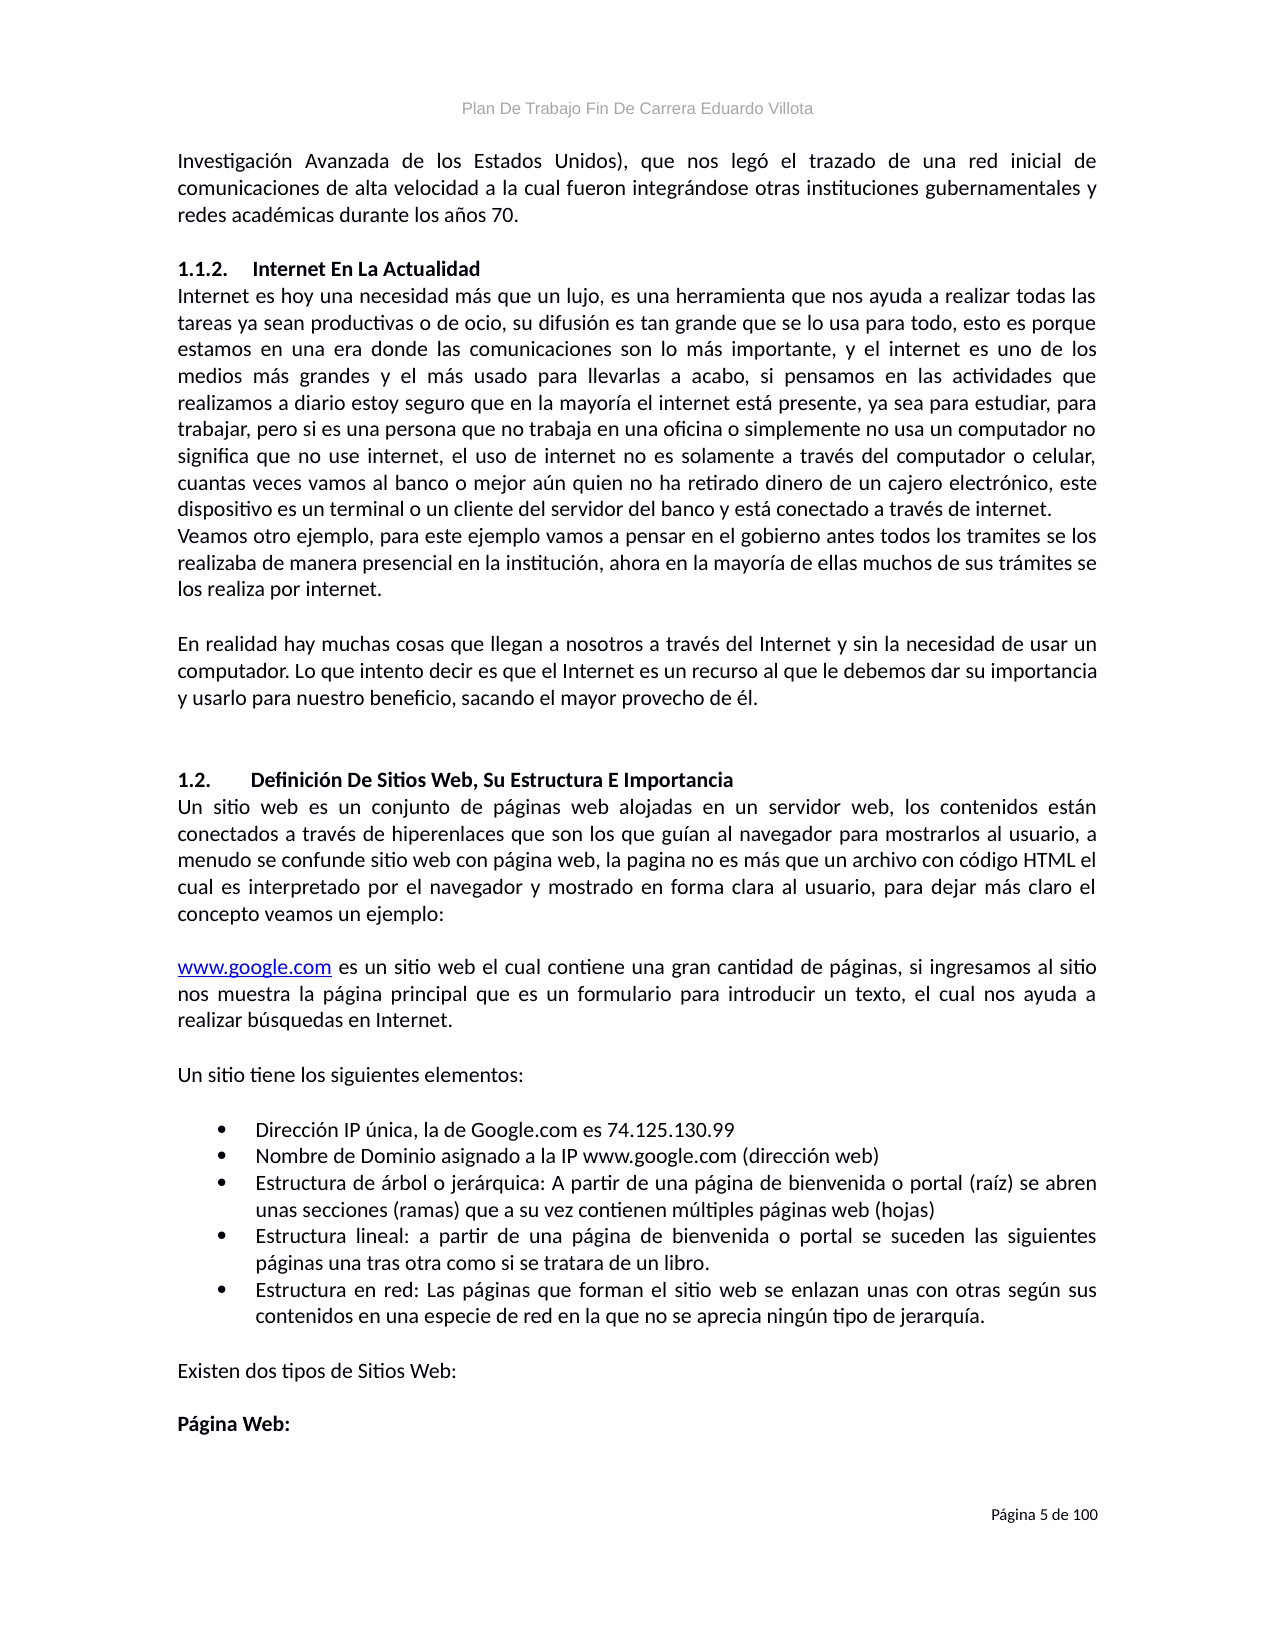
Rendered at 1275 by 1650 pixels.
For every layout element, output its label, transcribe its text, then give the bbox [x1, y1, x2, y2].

text Existen dos tipos de Sitios Web: [177, 1357, 1098, 1384]
text Un sitio web es un conjunto de páginas web alojadas en un servidor web, los contenidos están conectados a través de hiperenlaces que son los que guían al navegador para mostrarlos al usuario, a menudo se confunde sitio web con página web, la pagina no es más que un archivo con código HTML el cual es interpretado por el navegador y mostrado en forma clara al usuario, para dejar más claro el concepto veamos un ejemplo: [177, 793, 1098, 926]
text Página Web: [177, 1410, 1098, 1437]
text En realidad hay muchas cosas que llegan a nosotros a través del Internet y sin la necesidad de usar un computador. Lo que intento decir es que el Internet es un recurso al que le debemos dar su importancia y usarlo para nuestro beneficio, sacando el mayor provecho de él. [177, 630, 1098, 710]
list Estructura lineal: a partir de una página de bienvenida o portal se suceden las siguientes páginas una tras otra como si se tratara de un libro. [218, 1222, 1098, 1276]
text Investigación Avanzada de los Estados Unidos), que nos legó el trazado de una red inicial de comunicaciones de alta velocidad a la cual fueron integrándose otras instituciones gubernamentales y redes académicas durante los años 70. [177, 148, 1098, 228]
text Veamos otro ejemplo, para este ejemplo vamos a pensar en el gobierno antes todos los tramites se los realizaba de manera presencial en la institución, ahora en la mayoría de ellas muchos de sus trámites se los realiza por internet. [177, 522, 1098, 602]
list Estructura de árbol o jerárquica: A partir de una página de bienvenida o portal (raíz) se abren unas secciones (ramas) que a su vez contienen múltiples páginas web (hojas) [218, 1169, 1098, 1222]
text Internet es hoy una necesidad más que un lujo, es una herramienta que nos ayuda a realizar todas las tareas ya sean productivas o de ocio, su difusión es tan grande que se lo usa para todo, esto es porque estamos en una era donde las comunicaciones son lo más importante, y el internet es uno de los medios más grandes y el más usado para llevarlas a acabo, si pensamos en las actividades que realizamos a diario estoy seguro que en la mayoría el internet está presente, ya sea para estudiar, para trabajar, pero si es una persona que no trabaja en una oficina o simplemente no usa un computador no significa que no use internet, el uso de internet no es solamente a través del computador o celular, cuantas veces vamos al banco o mejor aún quien no ha retirado dinero de un cajero electrónico, este dispositivo es un terminal o un cliente del servidor del banco y está conectado a través de internet. [177, 282, 1098, 522]
list Dirección IP única, la de Google.com es 74.125.130.99 [218, 1116, 1098, 1142]
list Definición De Sitios Web, Su Estructura E Importancia [177, 766, 1098, 793]
list Nombre de Dominio asignado a la IP www.google.com (dirección web) [218, 1142, 1098, 1169]
text Un sitio tiene los siguientes elementos: [177, 1061, 1098, 1088]
list Estructura en red: Las páginas que forman el sitio web se enlazan unas con otras según sus contenidos en una especie de red en la que no se aprecia ningún tipo de jerarquía. [218, 1276, 1098, 1329]
text www.google.com es un sitio web el cual contiene una gran cantidad de páginas, si ingresamos al sitio nos muestra la página principal que es un formulario para introducir un texto, el cual nos ayuda a realizar búsquedas en Internet. [177, 953, 1098, 1033]
list Internet En La Actualidad [177, 256, 1098, 282]
